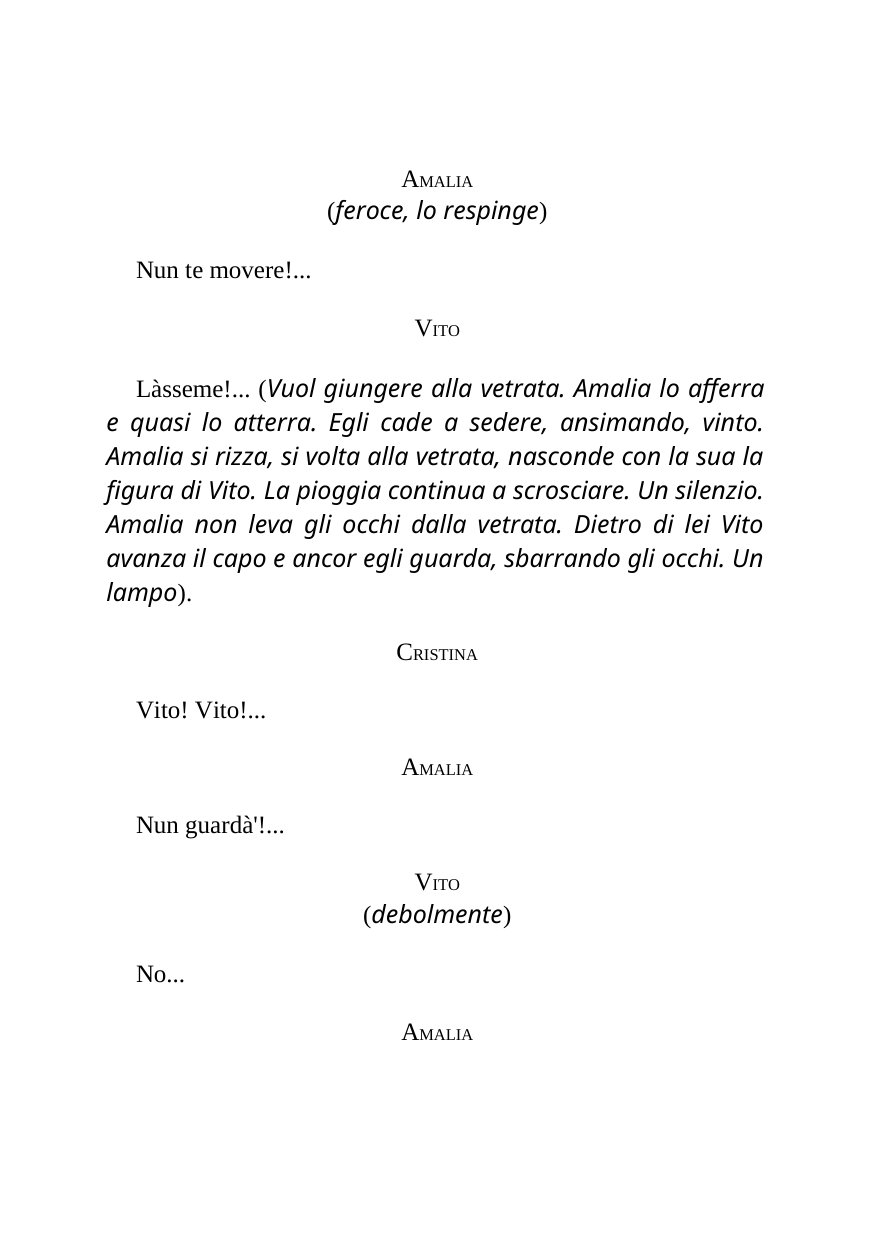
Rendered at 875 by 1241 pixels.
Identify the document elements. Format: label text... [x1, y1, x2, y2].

text Nun guardà'!... [106, 810, 768, 839]
text Vito! Vito!... [106, 695, 768, 724]
text Vito [106, 867, 768, 896]
text Amalia [106, 164, 768, 192]
text Làsseme!... (Vuol giungere alla vetrata. Amalia lo afferra e quasi lo atterra. Egli cade a sedere, ansimando, vinto. Amalia si rizza, si volta alla vetrata, nasconde con la sua la figura di Vito. La pioggia continua a scrosciare. Un silenzio. Amalia non leva gli occhi dalla vetrata. Dietro di lei Vito avanza il capo e ancor egli guarda, sbarrando gli occhi. Un lampo). [106, 370, 768, 609]
text (feroce, lo respinge) [106, 192, 768, 227]
text (debolmente) [106, 896, 768, 930]
text Vito [106, 313, 768, 342]
text No... [106, 959, 768, 988]
text Amalia [106, 1017, 768, 1045]
text Cristina [106, 637, 768, 666]
text Nun te movere!... [106, 255, 768, 284]
text Amalia [106, 752, 768, 781]
